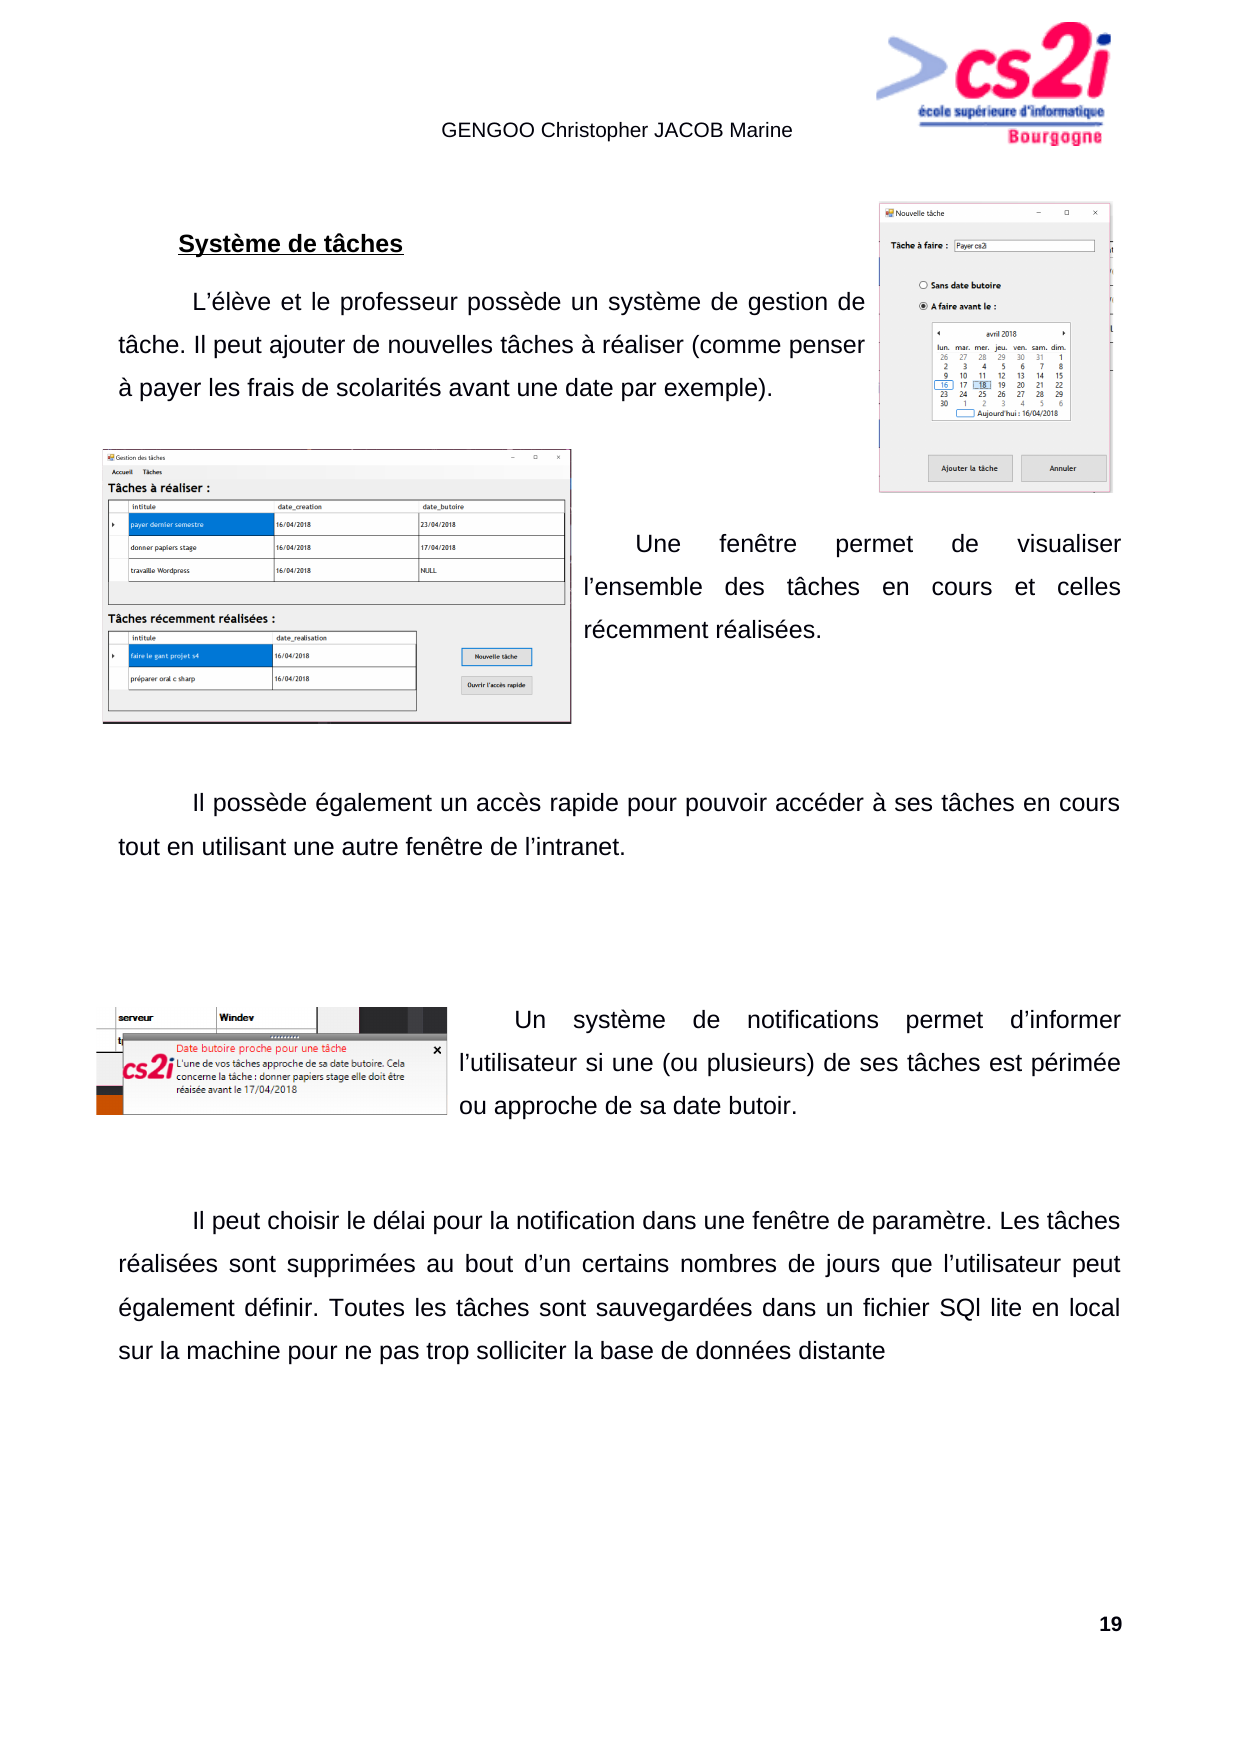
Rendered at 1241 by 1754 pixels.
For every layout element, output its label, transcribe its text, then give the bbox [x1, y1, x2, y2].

text Il peut choisir le délai pour la notification dans une fenêtre de paramètre. Les tâches réalisées sont supprimées au bout d’un certains nombres de jours que l’utilisateur peut également définir. Toutes les tâches sont sauvegardées dans un fichier SQl lite en local sur la machine pour ne pas trop solliciter la base de données distante [118, 1206, 1122, 1364]
picture [96, 1007, 448, 1115]
text Une fenêtre permet de visualiser l’ensemble des tâches en cours et celles récemment réalisées. [572, 529, 1122, 644]
text Un système de notifications permet d’informer l’utilisateur si une (ou plusieurs) de ses tâches est périmée ou approche de sa date butoir. [118, 1005, 1122, 1120]
text Il possède également un accès rapide pour pouvoir accéder à ses tâches en cours tout en utilisant une autre fenêtre de l’intranet. [118, 788, 1122, 860]
picture [876, 22, 1111, 146]
picture [878, 201, 1114, 493]
text L’élève et le professeur possède un système de gestion de tâche. Il peut ajouter de nouvelles tâches à réaliser (comme penser à payer les frais de scolarités avant une date par exemple). [118, 287, 878, 402]
picture [102, 449, 572, 724]
list Système de tâches [118, 229, 878, 258]
